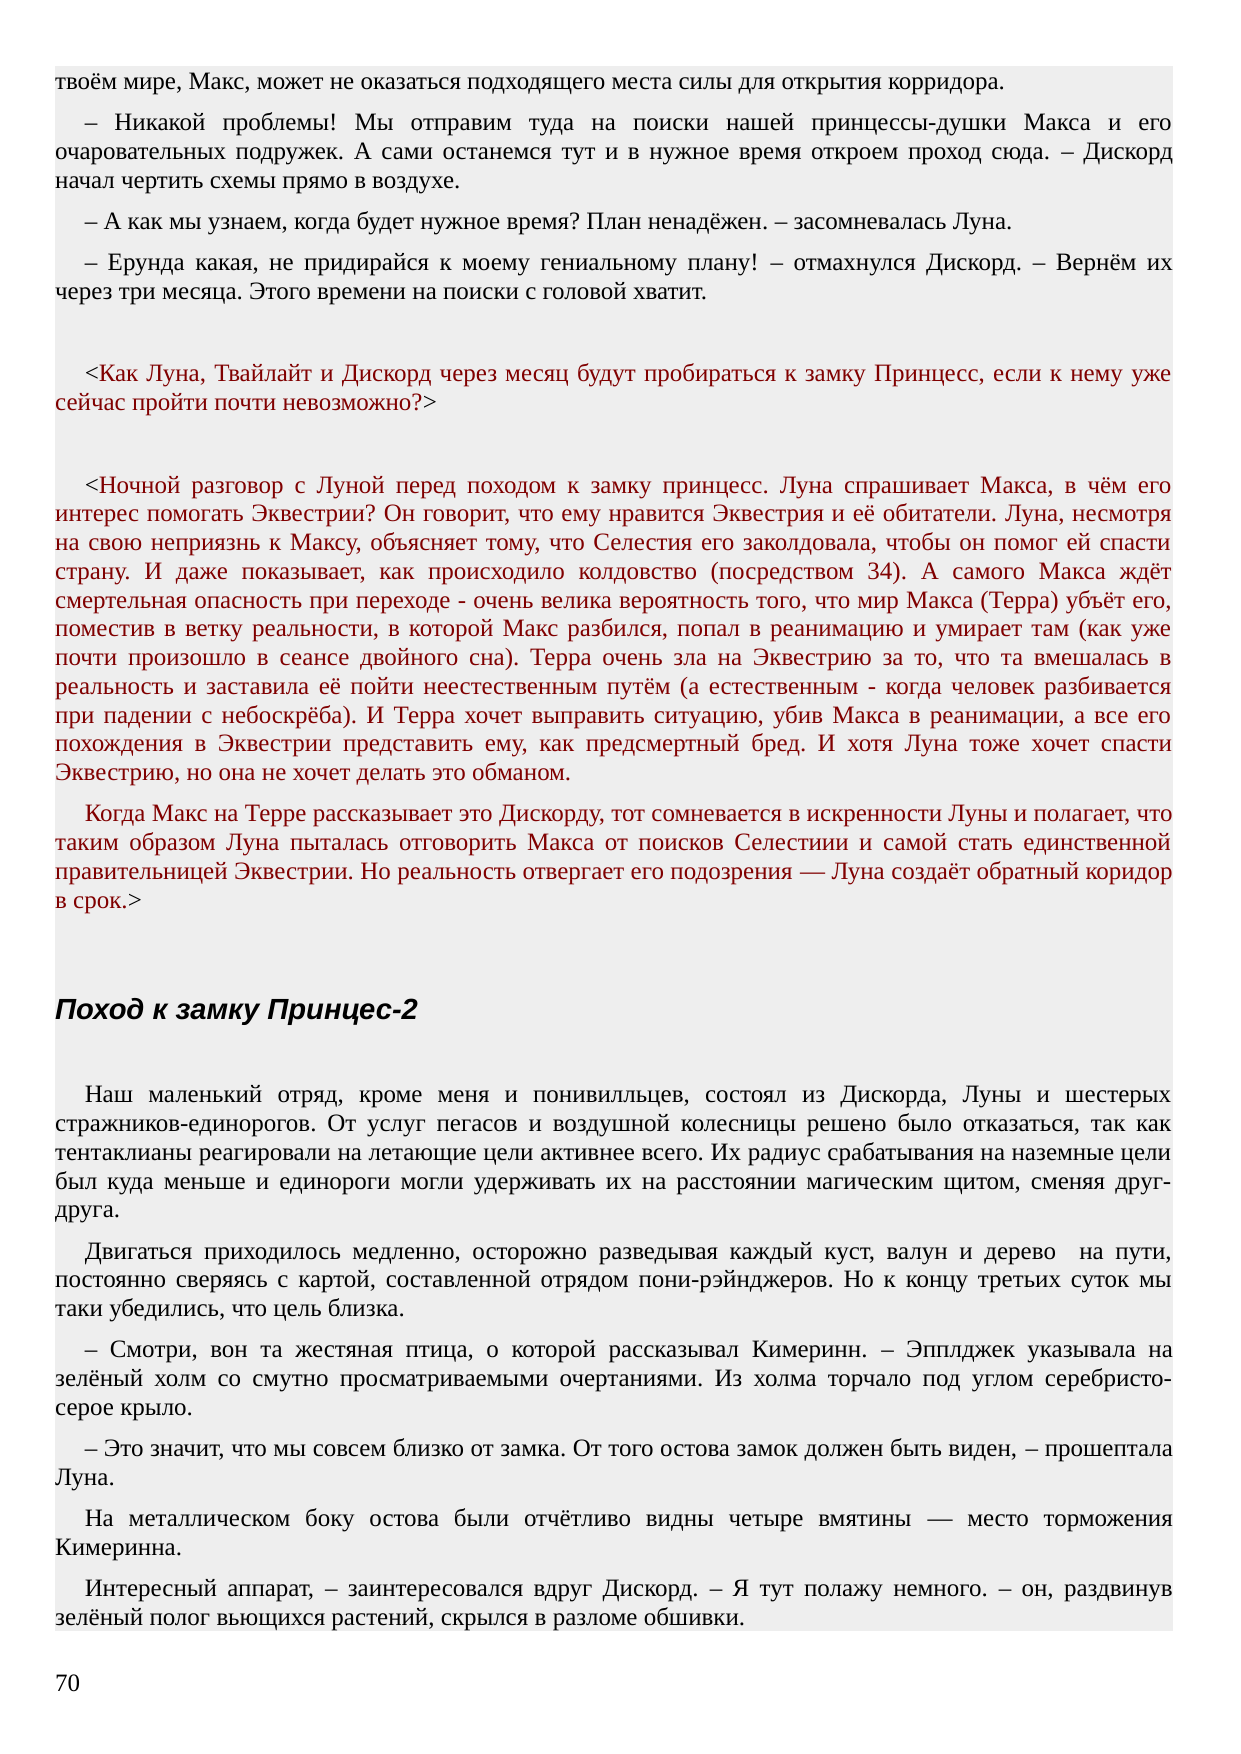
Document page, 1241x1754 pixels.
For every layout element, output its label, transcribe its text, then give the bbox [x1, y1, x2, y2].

text – Смотри, вон та жестяная птица, о которой рассказывал Кимеринн. – Эпплджек указывала на зелёный холм со смутно просматриваемыми очертаниями. Из холма торчало под углом серебристо-серое крыло. [55, 1334, 1173, 1421]
text – А как мы узнаем, когда будет нужное время? План ненадёжен. – засомневалась Луна. [55, 206, 1173, 235]
text – Это значит, что мы совсем близко от замка. От того остова замок должен быть виден, – прошептала Луна. [55, 1433, 1173, 1491]
text твоём мире, Макс, может не оказаться подходящего места силы для открытия корридора. [55, 66, 1173, 95]
text Интересный аппарат, – заинтересовался вдруг Дискорд. – Я тут полажу немного. – он, раздвинув зелёный полог вьющихся растений, скрылся в разломе обшивки. [55, 1573, 1173, 1631]
text Наш маленький отряд, кроме меня и понивилльцев, состоял из Дискорда, Луны и шестерых стражников-единорогов. От услуг пегасов и воздушной колесницы решено было отказаться, так как тентаклианы реагировали на летающие цели активнее всего. Их радиус срабатывания на наземные цели был куда меньше и единороги могли удерживать их на расстоянии магическим щитом, сменяя друг-друга. [55, 1079, 1173, 1223]
text – Ерунда какая, не придирайся к моему гениальному плану! – отмахнулся Дискорд. – Вернём их через три месяца. Этого времени на поиски с головой хватит. [55, 247, 1173, 305]
text – Никакой проблемы! Мы отправим туда на поиски нашей принцессы-душки Макса и его очаровательных подружек. А сами останемся тут и в нужное время откроем проход сюда. – Дискорд начал чертить схемы прямо в воздухе. [55, 107, 1173, 193]
text <Как Луна, Твайлайт и Дискорд через месяц будут пробираться к замку Принцесс, если к нему уже сейчас пройти почти невозможно?> [55, 358, 1173, 416]
text На металлическом боку остова были отчётливо видны четыре вмятины — место торможения Кимеринна. [55, 1503, 1173, 1561]
subtitle Поход к замку Принцес-2 [55, 992, 1173, 1026]
text Когда Макс на Терре рассказывает это Дискорду, тот сомневается в искренности Луны и полагает, что таким образом Луна пыталась отговорить Макса от поисков Селестиии и самой стать единственной правительницей Эквестрии. Но реальность отвергает его подозрения — Луна создаёт обратный коридор в срок.> [55, 798, 1173, 913]
text Двигаться приходилось медленно, осторожно разведывая каждый куст, валун и дерево на пути, постоянно сверяясь с картой, составленной отрядом пони-рэйнджеров. Но к концу третьих суток мы таки убедились, что цель близка. [55, 1236, 1173, 1322]
text <Ночной разговор с Луной перед походом к замку принцесс. Луна спрашивает Макса, в чём его интерес помогать Эквестрии? Он говорит, что ему нравится Эквестрия и её обитатели. Луна, несмотря на свою неприязнь к Максу, объясняет тому, что Селестия его заколдовала, чтобы он помог ей спасти страну. И даже показывает, как происходило колдовство (посредством 34). А самого Макса ждёт смертельная опасность при переходе - очень велика вероятность того, что мир Макса (Терра) убъёт его, поместив в ветку реальности, в которой Макс разбился, попал в реанимацию и умирает там (как уже почти произошло в сеансе двойного сна). Терра очень зла на Эквестрию за то, что та вмешалась в реальность и заставила её пойти неестественным путём (а естественным - когда человек разбивается при падении с небоскрёба). И Терра хочет выправить ситуацию, убив Макса в реанимации, а все его похождения в Эквестрии представить ему, как предсмертный бред. И хотя Луна тоже хочет спасти Эквестрию, но она не хочет делать это обманом. [55, 470, 1173, 786]
